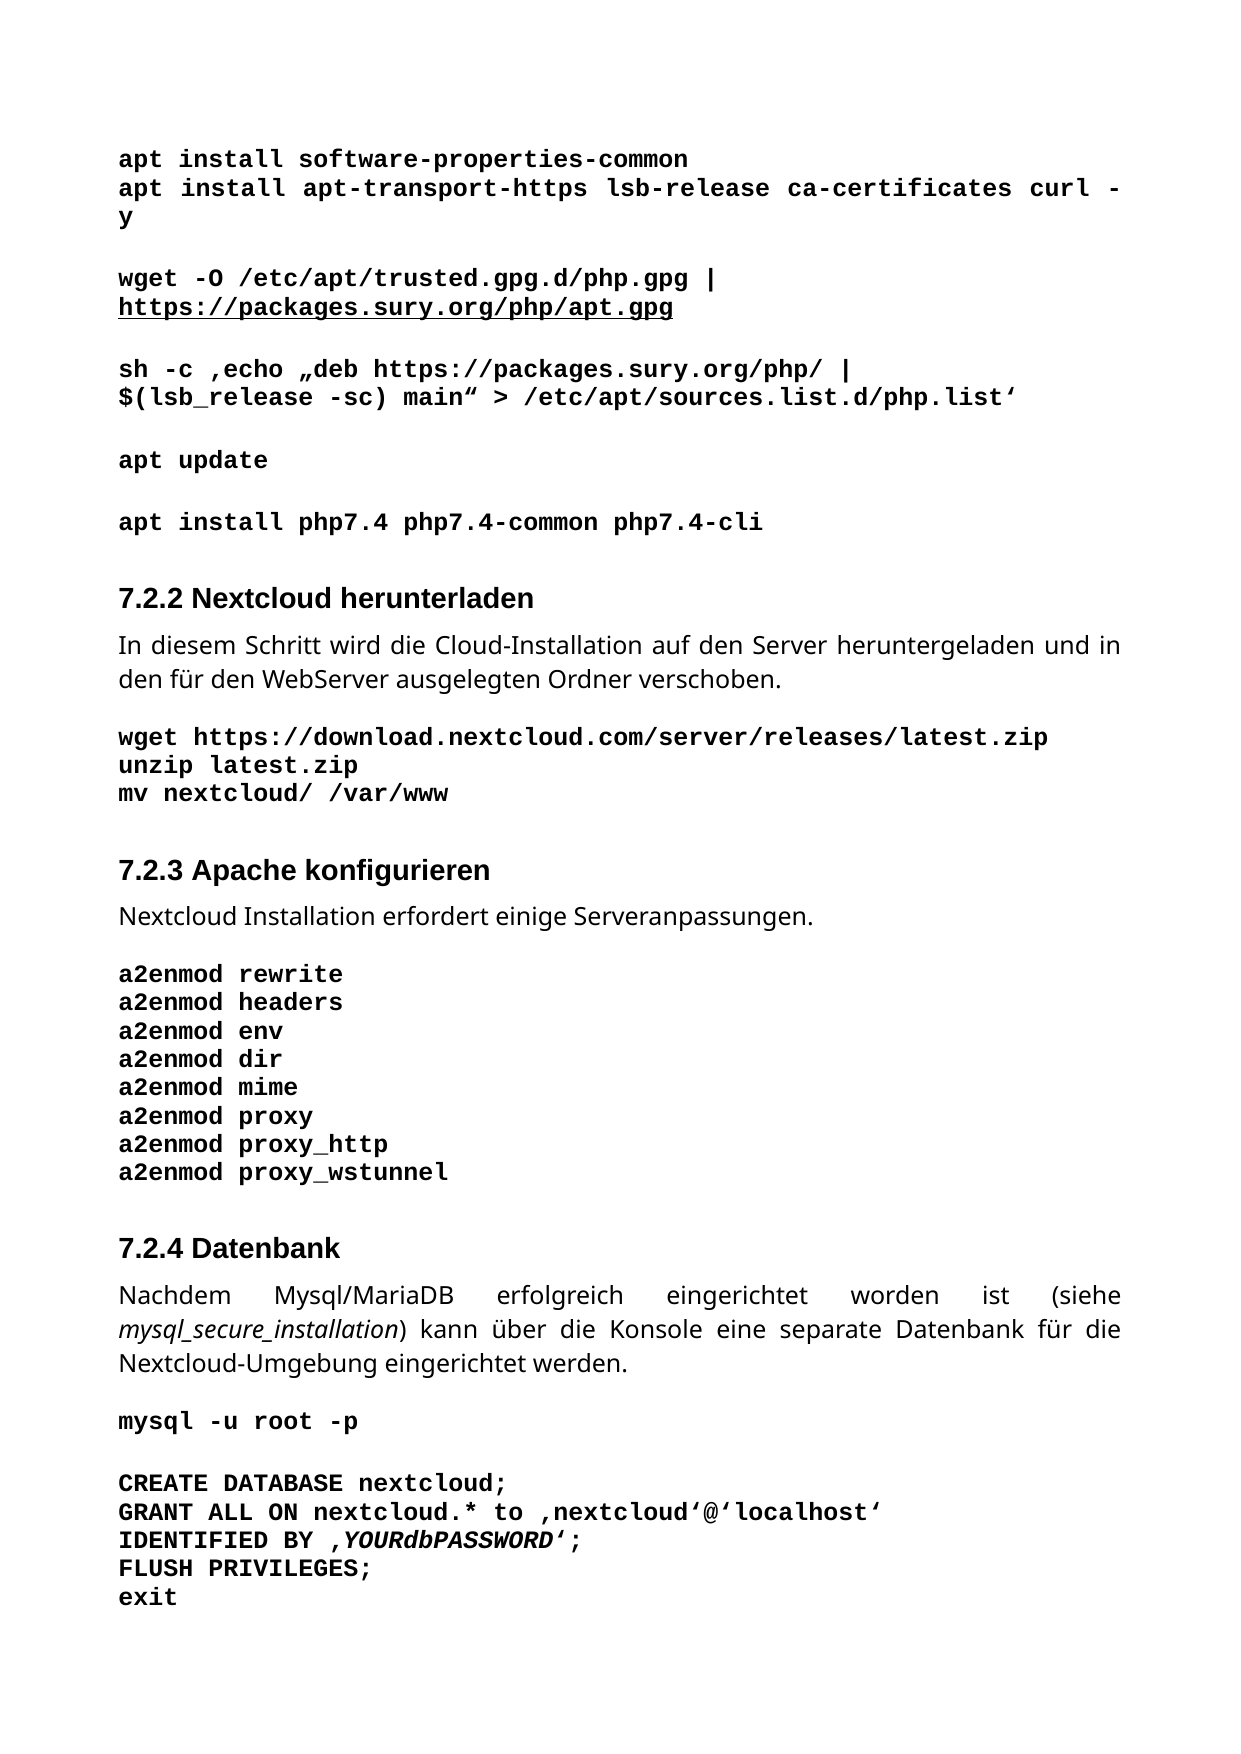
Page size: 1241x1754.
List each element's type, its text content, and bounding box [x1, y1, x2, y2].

text a2enmod proxy [118, 1103, 1122, 1132]
text exit [118, 1584, 1122, 1613]
text In diesem Schritt wird die Cloud-Installation auf den Server heruntergeladen und in den für den WebServer ausgelegten Ordner verschoben. [118, 627, 1122, 696]
text a2enmod proxy_wstunnel [118, 1160, 1122, 1188]
text https://packages.sury.org/php/apt.gpg [118, 294, 1122, 323]
text Nextcloud Installation erfordert einige Serveranpassungen. [118, 899, 1122, 933]
text FLUSH PRIVILEGES; [118, 1556, 1122, 1584]
text a2enmod headers [118, 990, 1122, 1018]
text apt install php7.4 php7.4-common php7.4-cli [118, 510, 1122, 538]
text mysql -u root -p [118, 1408, 1122, 1437]
text Nachdem Mysql/MariaDB erfolgreich eingerichtet worden ist (siehe mysql_secure_installation) kann über die Konsole eine separate Datenbank für die Nextcloud-Umgebung eingerichtet werden. [118, 1278, 1122, 1380]
text a2enmod dir [118, 1047, 1122, 1075]
text apt update [118, 447, 1122, 476]
text IDENTIFIED BY ‚YOURdbPASSWORD‘; [118, 1528, 1122, 1556]
subtitle 7.2.3 Apache konfigurieren [118, 853, 1122, 886]
text GRANT ALL ON nextcloud.* to ‚nextcloud‘@‘localhost‘ [118, 1499, 1122, 1528]
text wget https://download.nextcloud.com/server/releases/latest.zip [118, 724, 1122, 753]
text CREATE DATABASE nextcloud; [118, 1471, 1122, 1499]
text apt install apt-transport-https lsb-release ca-certificates curl -y [118, 175, 1122, 232]
text a2enmod env [118, 1018, 1122, 1047]
text a2enmod mime [118, 1075, 1122, 1103]
text a2enmod proxy_http [118, 1132, 1122, 1160]
text wget -O /etc/apt/trusted.gpg.d/php.gpg | [118, 266, 1122, 294]
text mv nextcloud/ /var/www [118, 781, 1122, 809]
text a2enmod rewrite [118, 962, 1122, 990]
text apt install software-properties-common [118, 147, 1122, 175]
subtitle 7.2.2 Nextcloud herunterladen [118, 581, 1122, 615]
text $(lsb_release -sc) main“ > /etc/apt/sources.list.d/php.list‘ [118, 385, 1122, 413]
text unzip latest.zip [118, 753, 1122, 781]
text sh -c ‚echo „deb https://packages.sury.org/php/ | [118, 357, 1122, 385]
subtitle 7.2.4 Datenbank [118, 1232, 1122, 1265]
